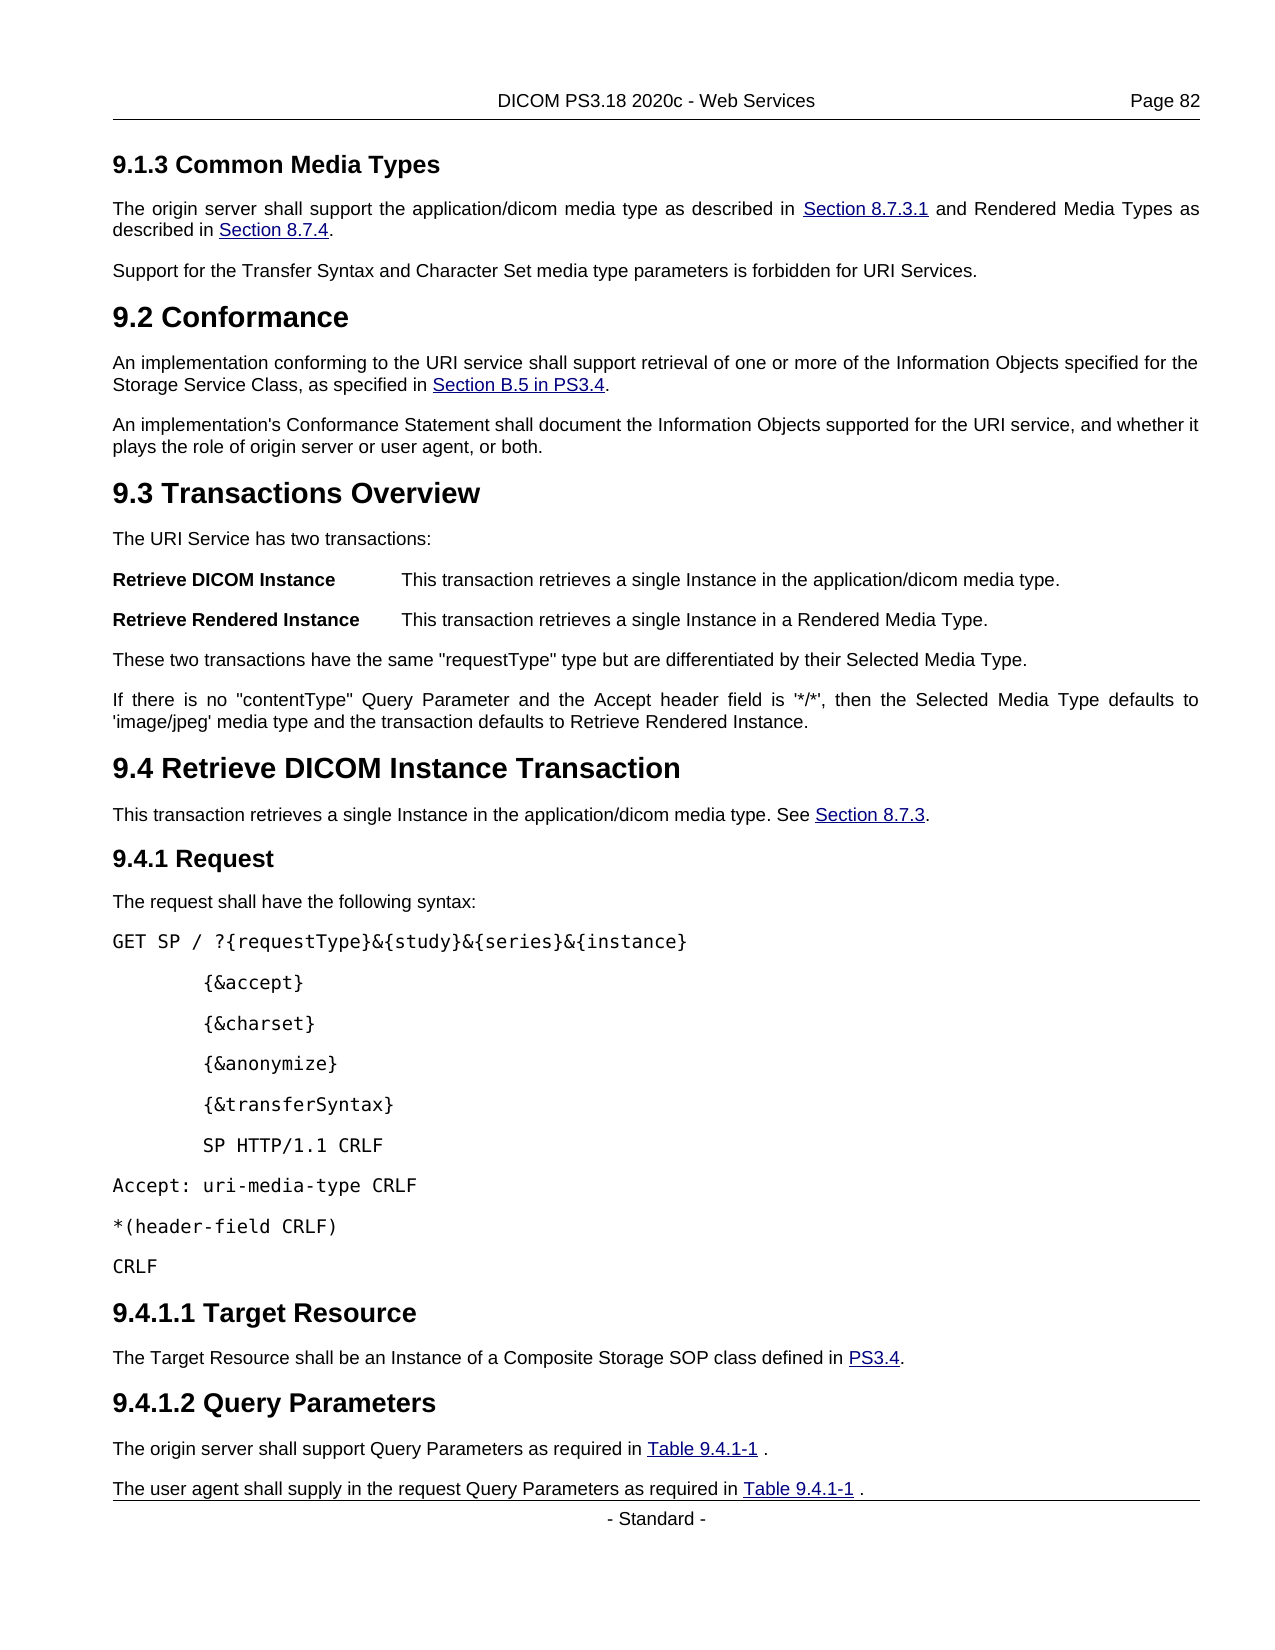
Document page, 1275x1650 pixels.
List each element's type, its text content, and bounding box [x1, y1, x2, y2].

text GET SP / ?{requestType}&{study}&{series}&{instance} [112, 932, 1200, 953]
text The Target Resource shall be an Instance of a Composite Storage SOP class defined in PS3.4. [112, 1347, 1200, 1369]
text 9.3 Transactions Overview [112, 476, 1200, 509]
text {&transferSyntax} [112, 1094, 1200, 1116]
text The request shall have the following syntax: [112, 891, 1200, 913]
text SP HTTP/1.1 CRLF [112, 1135, 1200, 1157]
text *(header-field CRLF) [112, 1216, 1200, 1238]
text These two transactions have the same "requestType" type but are differentiated by their Selected Media Type. [112, 649, 1200, 671]
text 9.4.1 Request [112, 844, 1200, 872]
text The origin server shall support the application/dicom media type as described in Section 8.7.3.1 and Rendered Media Types as described in Section 8.7.4. [112, 197, 1200, 241]
text The user agent shall supply in the request Query Parameters as required in Table 9.4.1-1 . [112, 1478, 1200, 1499]
text This transaction retrieves a single Instance in the application/dicom media type. See Section 8.7.3. [112, 803, 1200, 825]
text An implementation's Conformance Statement shall document the Information Objects supported for the URI service, and whether it plays the role of origin server or user agent, or both. [112, 414, 1200, 457]
text {&charset} [112, 1013, 1200, 1035]
text {&accept} [112, 972, 1200, 994]
text 9.4 Retrieve DICOM Instance Transaction [112, 751, 1200, 785]
text If there is no "contentType" Query Parameter and the Accept header field is '*/*', then the Selected Media Type defaults to 'image/jpeg' media type and the transaction defaults to Retrieve Rendered Instance. [112, 689, 1200, 732]
text Retrieve Rendered Instance This transaction retrieves a single Instance in a Rendered Media Type. [112, 609, 1200, 630]
text 9.4.1.1 Target Resource [112, 1297, 1200, 1328]
text An implementation conforming to the URI service shall support retrieval of one or more of the Information Objects specified for the Storage Service Class, as specified in Section B.5 in PS3.4. [112, 352, 1200, 395]
text 9.4.1.2 Query Parameters [112, 1387, 1200, 1419]
text CRLF [112, 1257, 1200, 1278]
text Retrieve DICOM Instance This transaction retrieves a single Instance in the application/dicom media type. [112, 568, 1200, 590]
text Accept: uri-media-type CRLF [112, 1175, 1200, 1197]
text Support for the Transfer Syntax and Character Set media type parameters is forbidden for URI Services. [112, 259, 1200, 281]
text 9.1.3 Common Media Types [112, 150, 1200, 179]
text {&anonymize} [112, 1053, 1200, 1075]
text 9.2 Conformance [112, 300, 1200, 333]
text The origin server shall support Query Parameters as required in Table 9.4.1-1 . [112, 1437, 1200, 1459]
text The URI Service has two transactions: [112, 528, 1200, 549]
